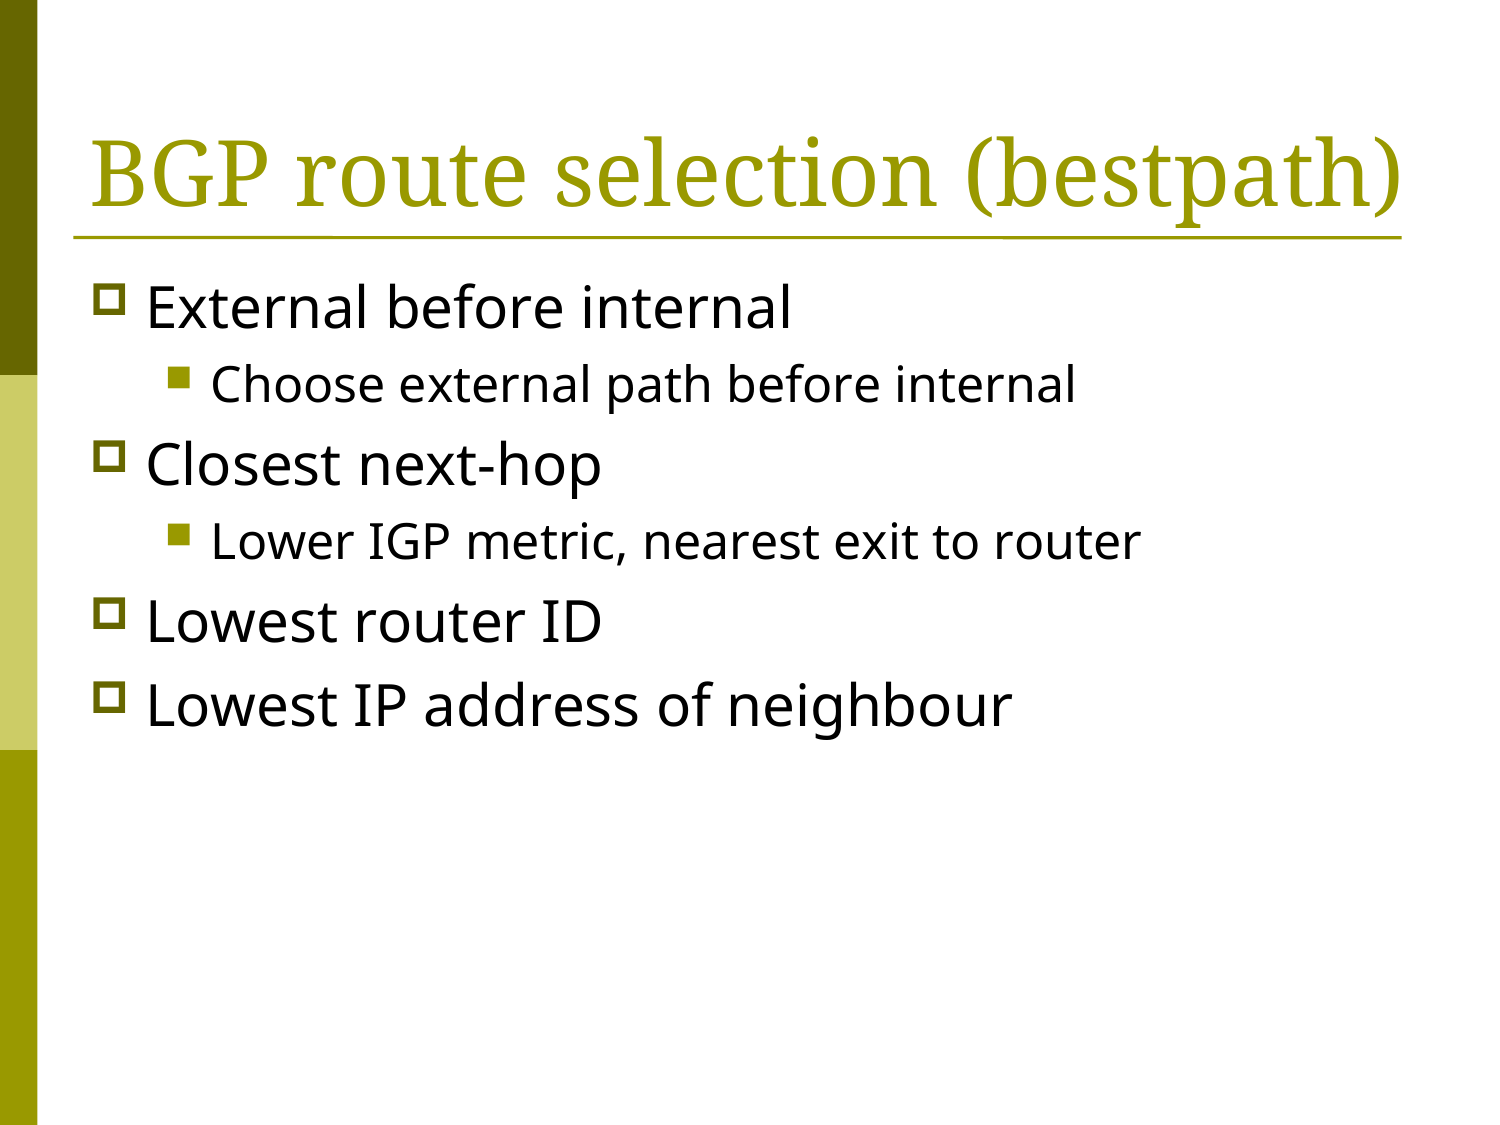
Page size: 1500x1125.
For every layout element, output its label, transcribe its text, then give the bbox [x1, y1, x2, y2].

list External before internal Choose external path before internal Closest next-hop Lower IGP metric, nearest exit to router Lowest router ID Lowest IP address of neighbour [75, 262, 1426, 1006]
title BGP route selection (bestpath) [75, 0, 1426, 233]
